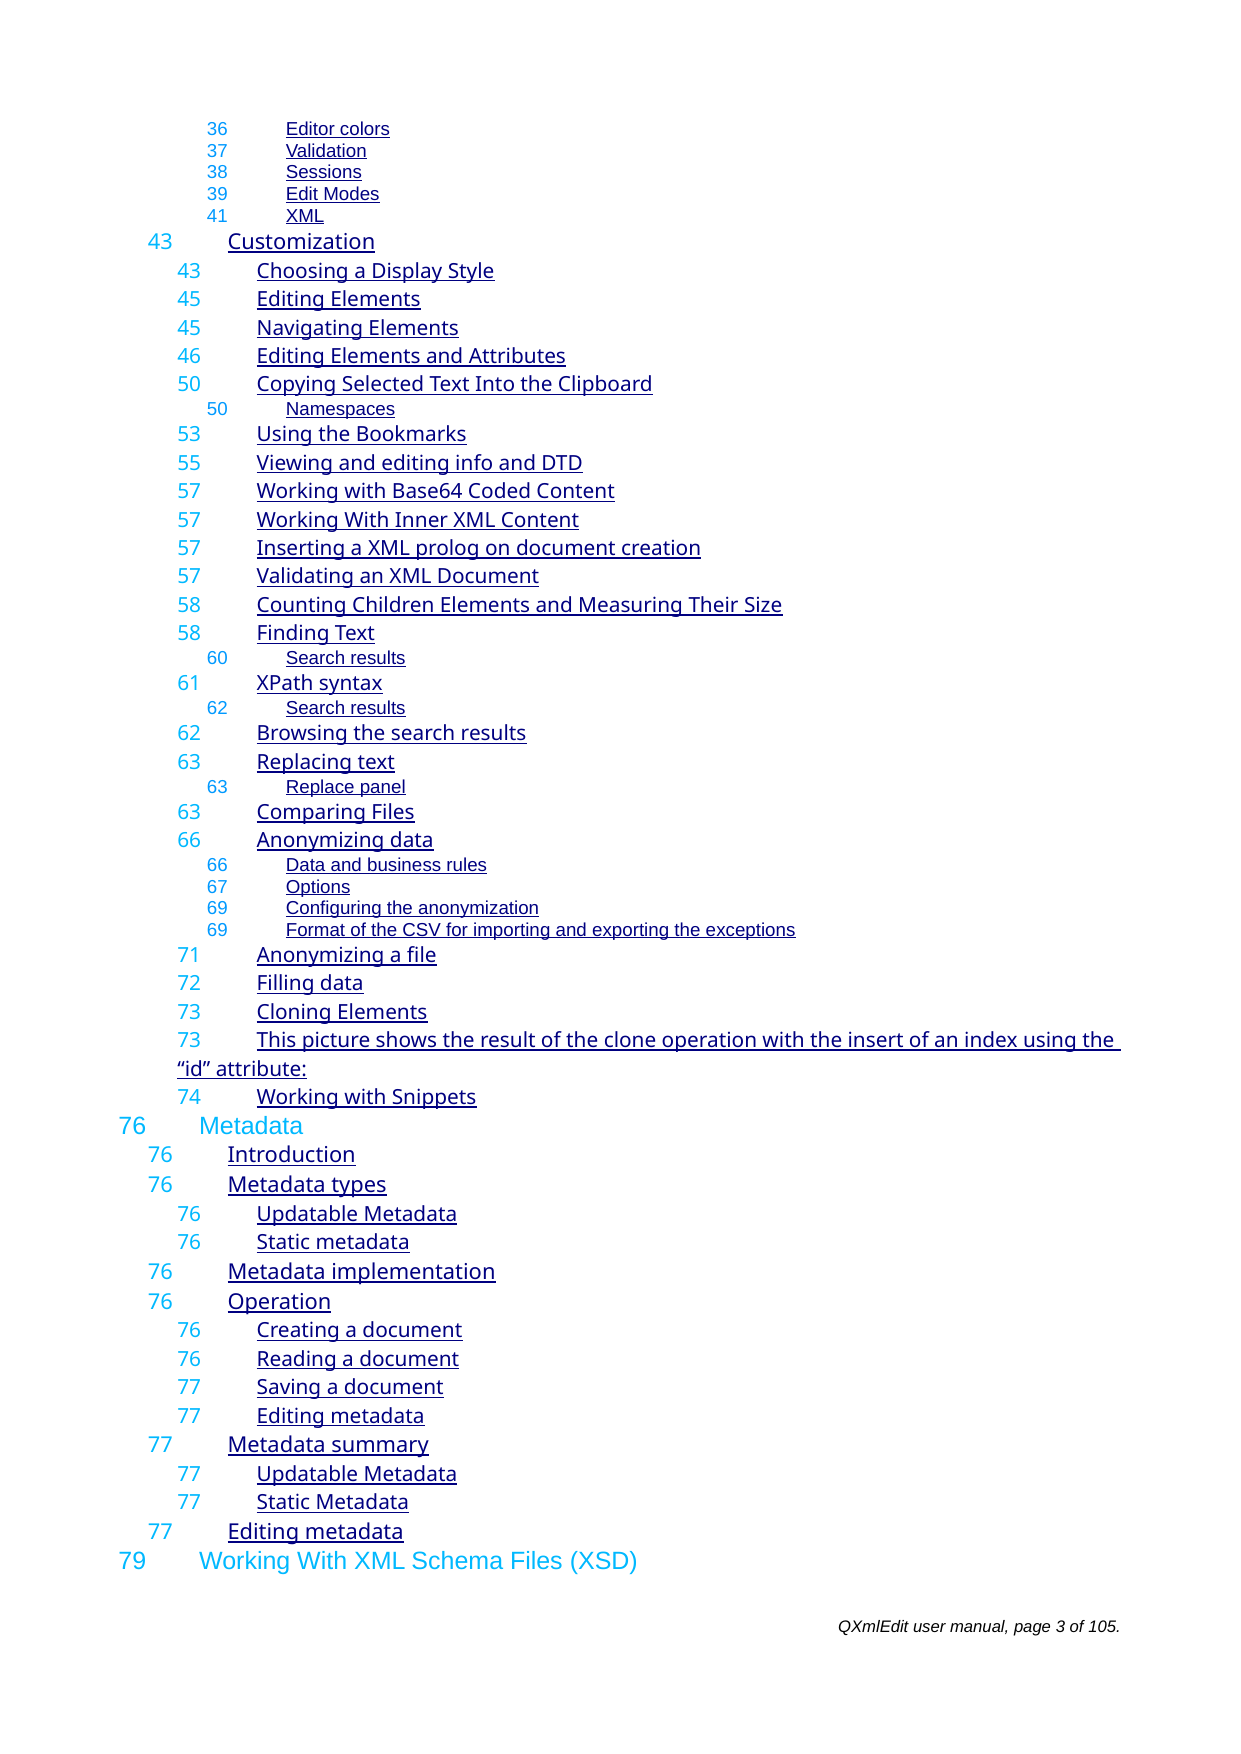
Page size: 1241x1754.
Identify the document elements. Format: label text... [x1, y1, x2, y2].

text 76 Metadata [118, 1111, 1122, 1139]
text 45 Navigating Elements [177, 313, 1122, 341]
text 76 Updatable Metadata [177, 1199, 1122, 1227]
text 79 Working With XML Schema Files (XSD) [118, 1546, 1122, 1574]
text 45 Editing Elements [177, 284, 1122, 313]
text 43 Customization [148, 226, 1122, 256]
text 63 Replacing text [177, 747, 1122, 775]
text 58 Counting Children Elements and Measuring Their Size [177, 590, 1122, 618]
text 77 Editing metadata [177, 1401, 1122, 1429]
text 57 Inserting a XML prolog on document creation [177, 533, 1122, 562]
text 74 Working with Snippets [177, 1082, 1122, 1111]
text 77 Saving a document [177, 1372, 1122, 1401]
text 37 Validation [207, 140, 1122, 161]
text 60 Search results [207, 647, 1122, 668]
text 63 Replace panel [207, 775, 1122, 797]
text 57 Working With Inner XML Content [177, 505, 1122, 533]
text 63 Comparing Files [177, 797, 1122, 825]
text 43 Choosing a Display Style [177, 256, 1122, 284]
text 67 Options [207, 875, 1122, 897]
text 76 Metadata implementation [148, 1256, 1122, 1286]
text 50 Namespaces [207, 398, 1122, 419]
text 53 Using the Bookmarks [177, 419, 1122, 448]
text 66 Anonymizing data [177, 825, 1122, 854]
text 77 Updatable Metadata [177, 1459, 1122, 1487]
text 66 Data and business rules [207, 854, 1122, 875]
text 76 Static metadata [177, 1227, 1122, 1256]
text 77 Editing metadata [148, 1516, 1122, 1546]
text 57 Validating an XML Document [177, 562, 1122, 590]
text 76 Creating a document [177, 1316, 1122, 1344]
text 76 Introduction [148, 1139, 1122, 1169]
text 76 Metadata types [148, 1169, 1122, 1199]
text 62 Browsing the search results [177, 718, 1122, 747]
text 73 This picture shows the result of the clone operation with the insert of an index using the “id” attribute: [177, 1025, 1122, 1082]
text 77 Static Metadata [177, 1487, 1122, 1516]
text 69 Configuring the anonymization [207, 897, 1122, 918]
text 76 Operation [148, 1286, 1122, 1316]
text 71 Anonymizing a file [177, 940, 1122, 968]
text 77 Metadata summary [148, 1429, 1122, 1459]
text 39 Edit Modes [207, 183, 1122, 204]
text 55 Viewing and editing info and DTD [177, 448, 1122, 476]
text 50 Copying Selected Text Into the Clipboard [177, 369, 1122, 398]
text 69 Format of the CSV for importing and exporting the exceptions [207, 918, 1122, 940]
text 58 Finding Text [177, 618, 1122, 647]
text 62 Search results [207, 697, 1122, 718]
text 76 Reading a document [177, 1344, 1122, 1372]
text 38 Sessions [207, 161, 1122, 183]
text 73 Cloning Elements [177, 997, 1122, 1025]
text 36 Editor colors [207, 118, 1122, 140]
text 61 XPath syntax [177, 668, 1122, 697]
text 72 Filling data [177, 968, 1122, 997]
text 41 XML [207, 204, 1122, 226]
text 46 Editing Elements and Attributes [177, 341, 1122, 369]
text 57 Working with Base64 Coded Content [177, 476, 1122, 505]
